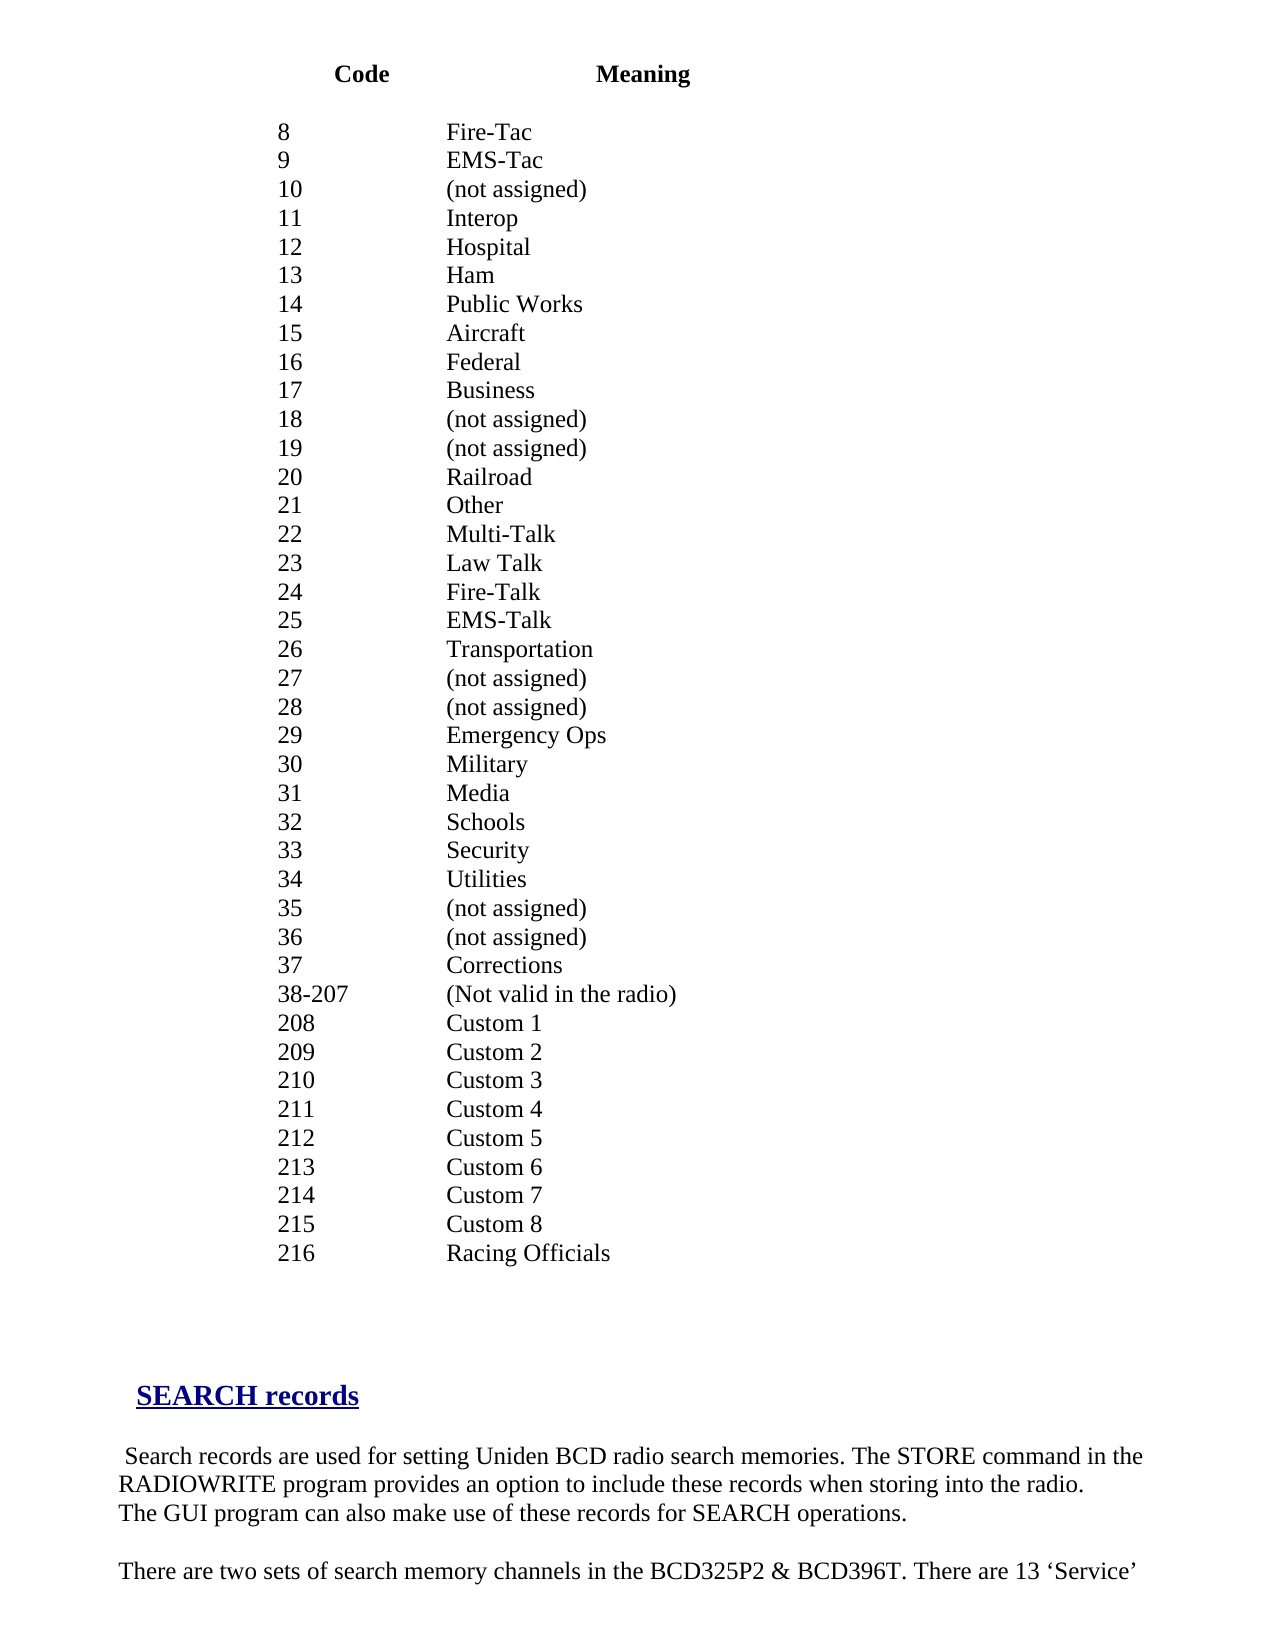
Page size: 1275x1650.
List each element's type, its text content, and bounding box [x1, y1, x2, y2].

table_cell 12 [278, 232, 446, 260]
table_cell 18 [278, 404, 446, 433]
table_cell Racing Officials [446, 1238, 840, 1267]
table_cell Interop [446, 203, 840, 232]
table_cell Military [446, 749, 840, 778]
table_cell 37 [278, 950, 446, 979]
table_cell 213 [278, 1152, 446, 1180]
table_cell Custom 2 [446, 1037, 840, 1065]
table_cell 19 [278, 433, 446, 462]
table_cell (not assigned) [446, 663, 840, 692]
table_cell Media [446, 778, 840, 807]
table_cell (not assigned) [446, 922, 840, 950]
table_cell Public Works [446, 289, 840, 318]
table_cell 26 [278, 634, 446, 663]
table_cell 28 [278, 692, 446, 720]
table_cell (not assigned) [446, 692, 840, 720]
table_header Meaning [446, 59, 840, 117]
table_cell (not assigned) [446, 893, 840, 922]
table_cell Custom 6 [446, 1152, 840, 1180]
table_cell Aircraft [446, 318, 840, 347]
table_cell 32 [278, 807, 446, 835]
table_cell 21 [278, 490, 446, 519]
table_cell 29 [278, 720, 446, 749]
table_cell 25 [278, 605, 446, 634]
table_cell 8 [278, 117, 446, 145]
table_cell Other [446, 490, 840, 519]
table_cell 23 [278, 548, 446, 577]
subtitle SEARCH records [136, 1378, 1216, 1411]
table_cell 216 [278, 1238, 446, 1267]
table_cell 13 [278, 260, 446, 289]
table_cell Hospital [446, 232, 840, 260]
table_cell EMS-Talk [446, 605, 840, 634]
table_cell 209 [278, 1037, 446, 1065]
table_header Code [278, 59, 446, 117]
table_cell Security [446, 835, 840, 864]
table_cell 10 [278, 174, 446, 203]
table_cell Fire-Talk [446, 577, 840, 605]
table_cell Emergency Ops [446, 720, 840, 749]
table_cell Fire-Tac [446, 117, 840, 145]
table_cell (Not valid in the radio) [446, 979, 840, 1008]
table_cell 31 [278, 778, 446, 807]
table_cell 24 [278, 577, 446, 605]
table_cell 9 [278, 145, 446, 174]
table_cell Custom 4 [446, 1094, 840, 1123]
table_cell 11 [278, 203, 446, 232]
table_cell (not assigned) [446, 404, 840, 433]
table_cell Business [446, 375, 840, 404]
table_cell 210 [278, 1065, 446, 1094]
table_cell 212 [278, 1123, 446, 1152]
table_cell Railroad [446, 462, 840, 490]
table_cell Custom 7 [446, 1180, 840, 1209]
table_cell 214 [278, 1180, 446, 1209]
text The GUI program can also make use of these records for SEARCH operations. [118, 1498, 1216, 1527]
table_cell (not assigned) [446, 174, 840, 203]
table_cell 20 [278, 462, 446, 490]
table_cell 38-207 [278, 979, 446, 1008]
table_cell 215 [278, 1209, 446, 1238]
table_cell Schools [446, 807, 840, 835]
table_cell 208 [278, 1008, 446, 1037]
text Search records are used for setting Uniden BCD radio search memories. The STORE command in the RADIOWRITE program provides an option to include these records when storing into the radio. [118, 1441, 1216, 1498]
table_cell (not assigned) [446, 433, 840, 462]
table_cell 17 [278, 375, 446, 404]
table_cell Federal [446, 347, 840, 375]
table_cell 16 [278, 347, 446, 375]
table_cell EMS-Tac [446, 145, 840, 174]
table_cell Custom 8 [446, 1209, 840, 1238]
table_cell Utilities [446, 864, 840, 893]
table_cell 211 [278, 1094, 446, 1123]
table_cell 15 [278, 318, 446, 347]
table_cell Transportation [446, 634, 840, 663]
table_cell Custom 5 [446, 1123, 840, 1152]
table_cell Custom 1 [446, 1008, 840, 1037]
table_cell Corrections [446, 950, 840, 979]
table_cell 33 [278, 835, 446, 864]
table_cell 27 [278, 663, 446, 692]
table_cell Law Talk [446, 548, 840, 577]
table_cell 14 [278, 289, 446, 318]
text There are two sets of search memory channels in the BCD325P2 & BCD396T. There are 13 ‘Service’ [118, 1556, 1216, 1584]
table_cell 35 [278, 893, 446, 922]
table_cell 22 [278, 519, 446, 548]
table_cell Ham [446, 260, 840, 289]
table_cell Multi-Talk [446, 519, 840, 548]
table_cell 30 [278, 749, 446, 778]
table_cell 34 [278, 864, 446, 893]
table_cell 36 [278, 922, 446, 950]
table_cell Custom 3 [446, 1065, 840, 1094]
